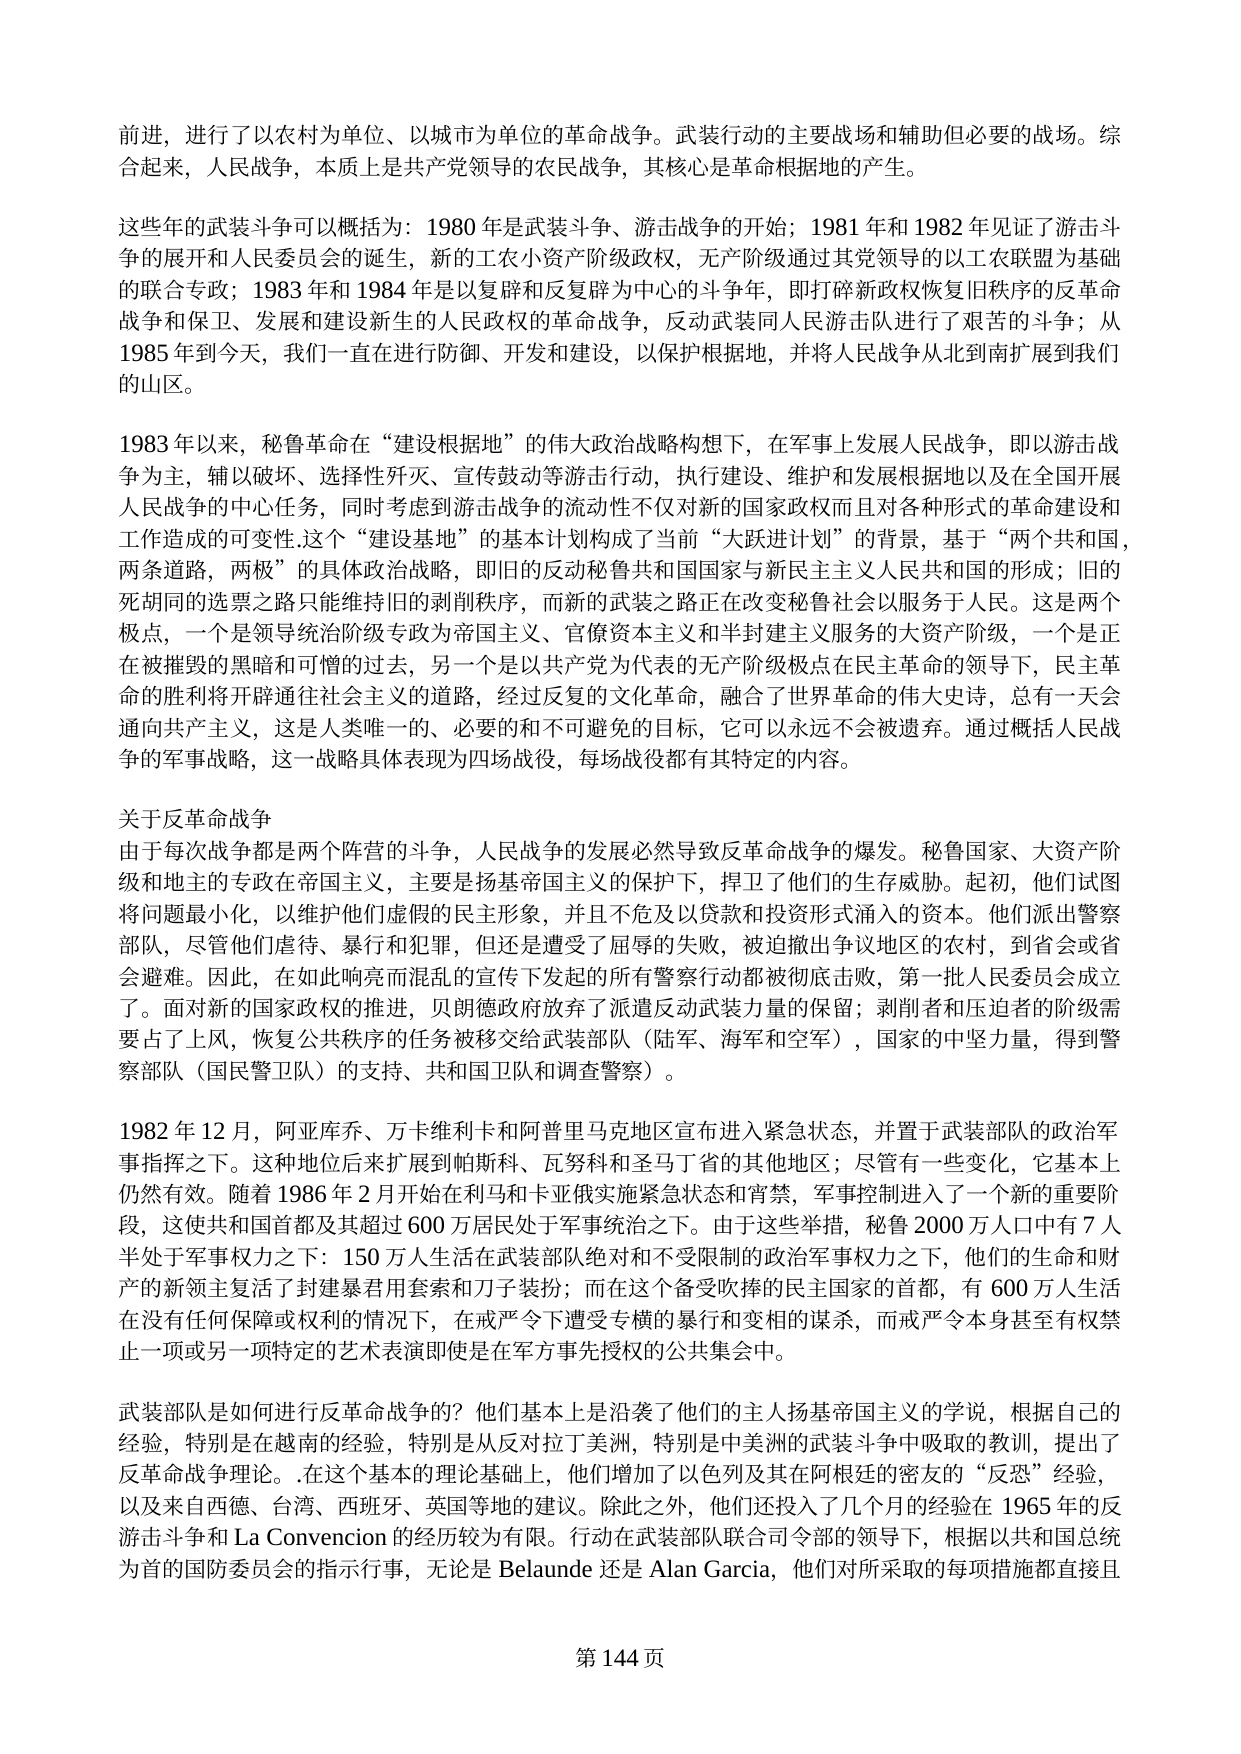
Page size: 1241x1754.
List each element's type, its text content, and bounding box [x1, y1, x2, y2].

text 1982年12月，阿亚库乔、万卡维利卡和阿普里马克地区宣布进入紧急状态，并置于武装部队的政治军事指挥之下。这种地位后来扩展到帕斯科、瓦努科和圣马丁省的其他地区；尽管有一些变化，它基本上仍然有效。随着1986年2月开始在利马和卡亚俄实施紧急状态和宵禁，军事控制进入了一个新的重要阶段，这使共和国首都及其超过600万居民处于军事统治之下。由于这些举措，秘鲁2000万人口中有7人半处于军事权力之下：150万人生活在武装部队绝对和不受限制的政治军事权力之下，他们的生命和财产的新领主复活了封建暴君用套索和刀子装扮；而在这个备受吹捧的民主国家的首都，有600万人生活在没有任何保障或权利的情况下，在戒严令下遭受专横的暴行和变相的谋杀，而戒严令本身甚至有权禁止一项或另一项特定的艺术表演即使是在军方事先授权的公共集会中。 [118, 1114, 1122, 1366]
text 这些年的武装斗争可以概括为：1980年是武装斗争、游击战争的开始；1981年和1982年见证了游击斗争的展开和人民委员会的诞生，新的工农小资产阶级政权，无产阶级通过其党领导的以工农联盟为基础的联合专政；1983年和1984年是以复辟和反复辟为中心的斗争年，即打碎新政权恢复旧秩序的反革命战争和保卫、发展和建设新生的人民政权的革命战争，反动武装同人民游击队进行了艰苦的斗争；从1985年到今天，我们一直在进行防御、开发和建设，以保护根据地，并将人民战争从北到南扩展到我们的山区。 [118, 210, 1122, 399]
text 前进，进行了以农村为单位、以城市为单位的革命战争。武装行动的主要战场和辅助但必要的战场。综合起来，人民战争，本质上是共产党领导的农民战争，其核心是革命根据地的产生。 [118, 118, 1122, 181]
text 由于每次战争都是两个阵营的斗争，人民战争的发展必然导致反革命战争的爆发。秘鲁国家、大资产阶级和地主的专政在帝国主义，主要是扬基帝国主义的保护下，捍卫了他们的生存威胁。起初，他们试图将问题最小化，以维护他们虚假的民主形象，并且不危及以贷款和投资形式涌入的资本。他们派出警察部队，尽管他们虐待、暴行和犯罪，但还是遭受了屈辱的失败，被迫撤出争议地区的农村，到省会或省会避难。因此，在如此响亮而混乱的宣传下发起的所有警察行动都被彻底击败，第一批人民委员会成立了。面对新的国家政权的推进，贝朗德政府放弃了派遣反动武装力量的保留；剥削者和压迫者的阶级需要占了上风，恢复公共秩序的任务被移交给武装部队（陆军、海军和空军），国家的中坚力量，得到警察部队（国民警卫队）的支持、共和国卫队和调查警察）。 [118, 834, 1122, 1086]
text 1983年以来，秘鲁革命在“建设根据地”的伟大政治战略构想下，在军事上发展人民战争，即以游击战争为主，辅以破坏、选择性歼灭、宣传鼓动等游击行动，执行建设、维护和发展根据地以及在全国开展人民战争的中心任务，同时考虑到游击战争的流动性不仅对新的国家政权而且对各种形式的革命建设和工作造成的可变性.这个“建设基地”的基本计划构成了当前“大跃进计划”的背景，基于“两个共和国，两条道路，两极”的具体政治战略，即旧的反动秘鲁共和国国家与新民主主义人民共和国的形成；旧的死胡同的选票之路只能维持旧的剥削秩序，而新的武装之路正在改变秘鲁社会以服务于人民。这是两个极点，一个是领导统治阶级专政为帝国主义、官僚资本主义和半封建主义服务的大资产阶级，一个是正在被摧毁的黑暗和可憎的过去，另一个是以共产党为代表的无产阶级极点在民主革命的领导下，民主革命的胜利将开辟通往社会主义的道路，经过反复的文化革命，融合了世界革命的伟大史诗，总有一天会通向共产主义，这是人类唯一的、必要的和不可避免的目标，它可以永远不会被遗弃。通过概括人民战争的军事战略，这一战略具体表现为四场战役，每场战役都有其特定的内容。 [118, 428, 1122, 774]
text 武装部队是如何进行反革命战争的？他们基本上是沿袭了他们的主人扬基帝国主义的学说，根据自己的经验，特别是在越南的经验，特别是从反对拉丁美洲，特别是中美洲的武装斗争中吸取的教训，提出了反革命战争理论。.在这个基本的理论基础上，他们增加了以色列及其在阿根廷的密友的“反恐”经验，以及来自西德、台湾、西班牙、英国等地的建议。除此之外，他们还投入了几个月的经验在1965年的反游击斗争和La Convencion的经历较为有限。行动在武装部队联合司令部的领导下，根据以共和国总统为首的国防委员会的指示行事，无论是 Belaunde 还是 Alan Garcia，他们对所采取的每项措施都直接且 [118, 1395, 1122, 1583]
text 关于反革命战争 [118, 802, 1122, 834]
